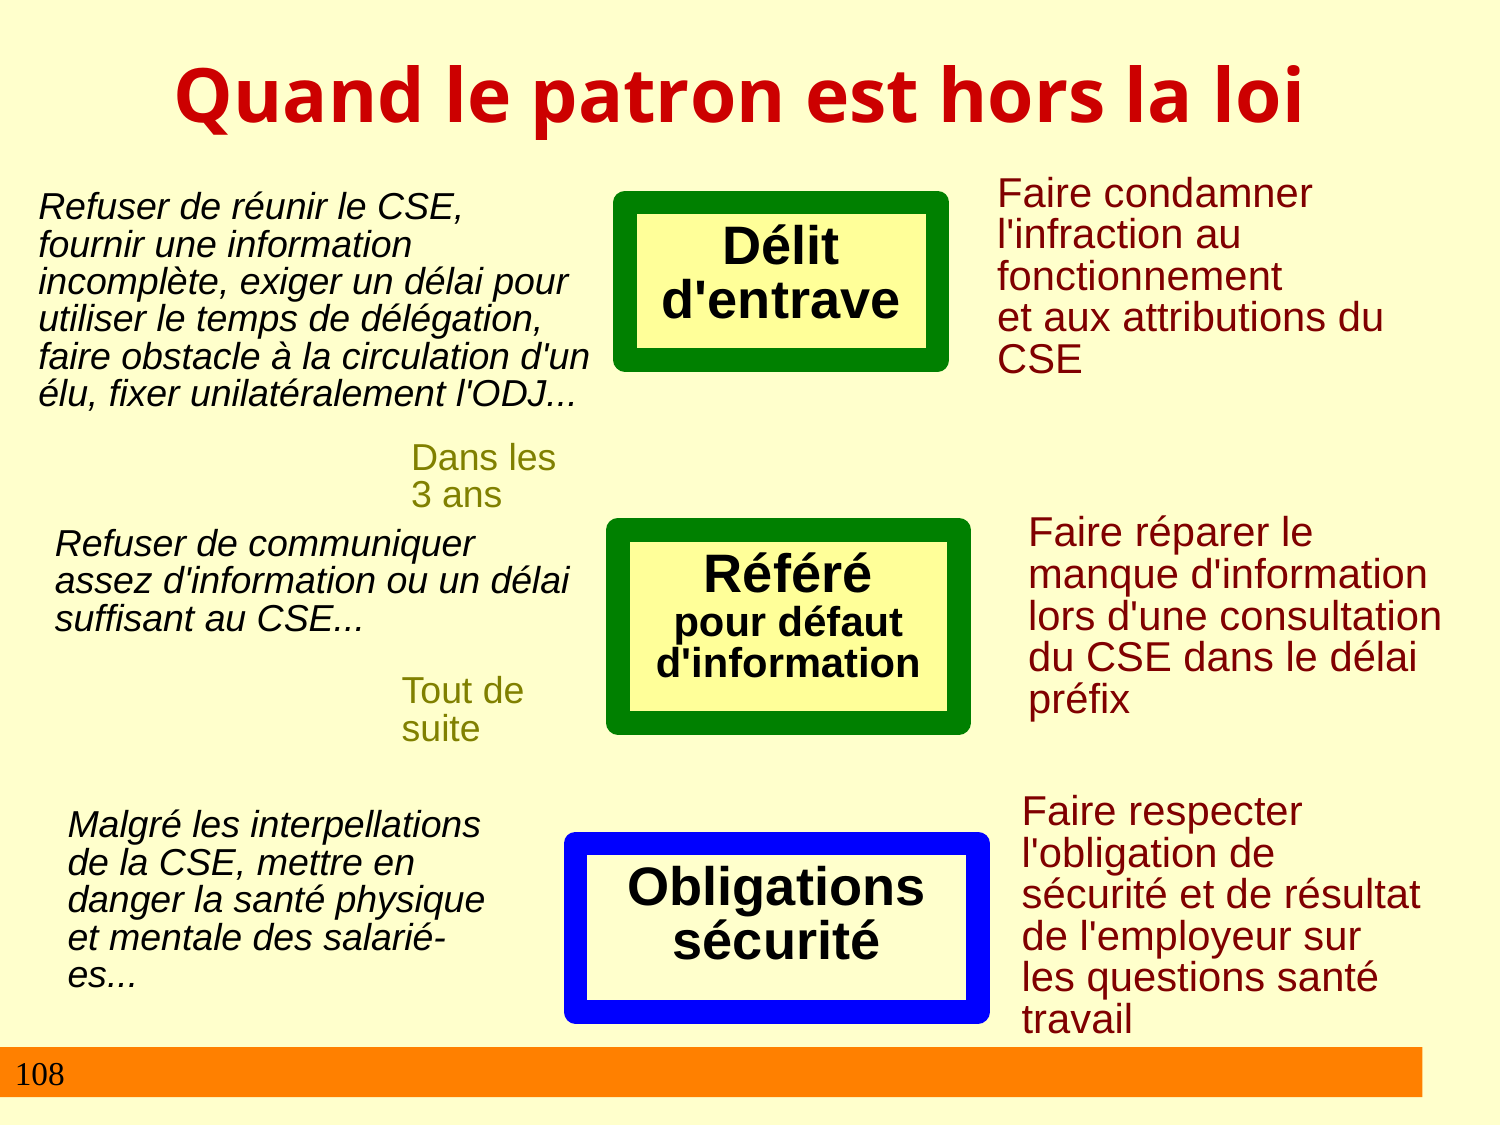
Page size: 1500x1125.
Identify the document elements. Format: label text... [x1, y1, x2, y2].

text_box Dans les 3 ans [396, 433, 595, 539]
text_box Référé pour défaut d'information [617, 529, 959, 723]
text_box Délit d'entrave [625, 202, 938, 360]
title Quand le patron est hors la loi [26, 47, 1474, 153]
text_box Obligations sécurité [575, 843, 978, 1012]
text_box Refuser de communiquer assez d'information ou un délai suffisant au CSE... [40, 519, 587, 654]
text_box [0, 1047, 1423, 1098]
text_box Malgré les interpellations de la CSE, mettre en danger la santé physique et mentale des salarié-es... [52, 800, 517, 1010]
text_box Faire respecter l'obligation de sécurité et de résultat de l'employeur sur les questions santé travail [1006, 785, 1437, 1060]
text_box Refuser de réunir le CSE, fournir une information incomplète, exiger un délai pour utiliser le temps de délégation, faire obstacle à la circulation d'un élu, fixer unilatéralement l'ODJ... [23, 182, 610, 434]
text_box Faire réparer le manque d'information lors d'une consultation du CSE dans le délai préfix [1013, 506, 1475, 755]
text_box Faire condamner l'infraction au fonctionnement et aux attributions du CSE [982, 166, 1453, 411]
text_box Tout de suite [386, 666, 586, 772]
